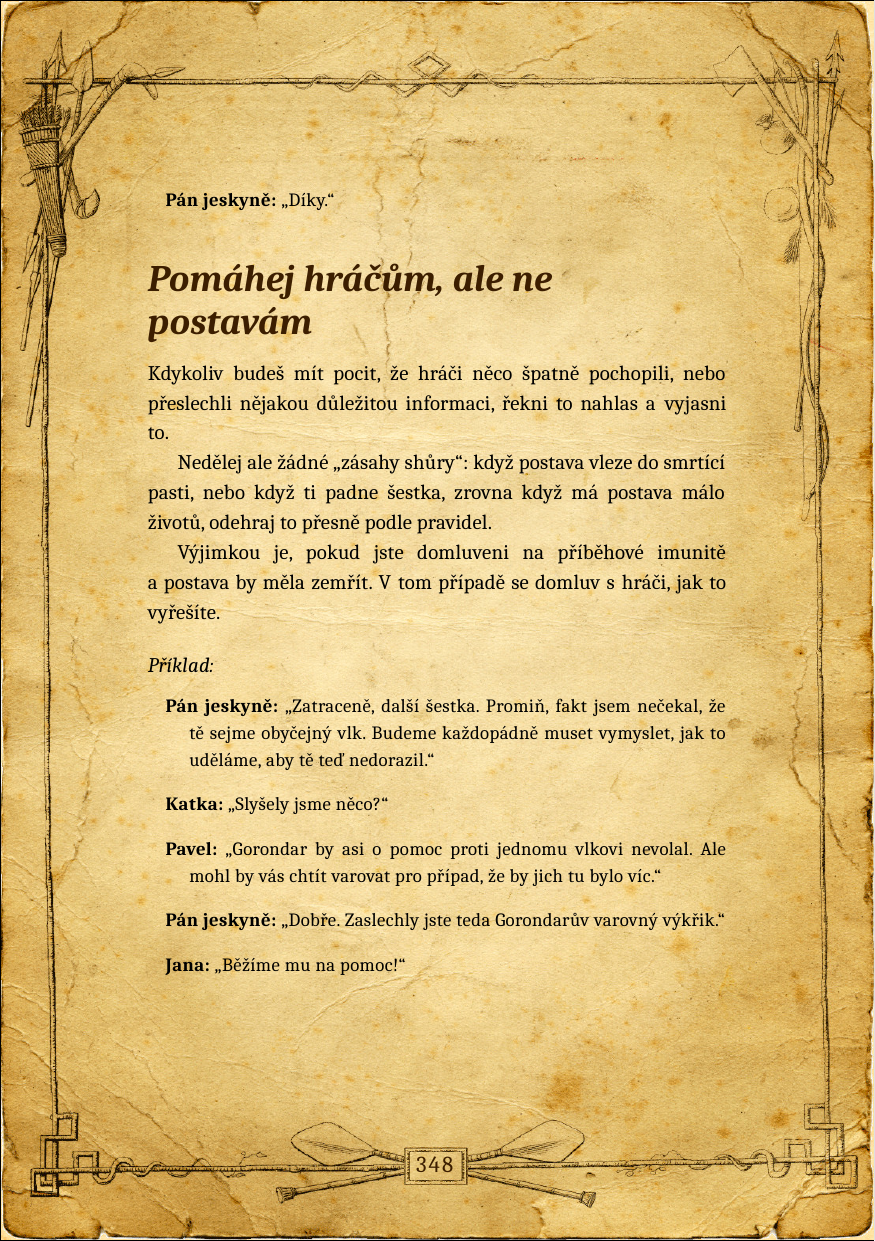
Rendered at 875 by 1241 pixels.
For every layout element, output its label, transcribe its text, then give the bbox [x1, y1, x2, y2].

text Pán jeskyně: „Díky.“ [165, 189, 726, 211]
text Kdykoliv budeš mít pocit, že hráči něco špatně pochopili, nebo přeslechli nějakou důležitou informaci, řekni to nahlas a⁠ vyjasni to. Nedělej ale žádné „zásahy shůry“: když postava vleze do smrtící pasti, nebo když ti padne šestka, zrovna když má postava málo životů, odehraj to přesně podle pravidel. Výjimkou je, pokud jste domluveni na příběhové imunitě a⁠ postava by měla zemřít. V⁠ tom případě se domluv s⁠ hráči, jak to vyřešíte. [148, 361, 726, 624]
text Pán jeskyně: „Dobře. Zaslechly jste teda Gorondarův varovný výkřik.“ [165, 910, 726, 932]
text Katka: „Slyšely jsme něco?“ [165, 794, 726, 816]
text Jana: „Běžíme mu na pomoc!“ [165, 954, 726, 976]
text Pán jeskyně: „Zatraceně, další šestka. Promiň, fakt jsem nečekal, že tě sejme obyčejný vlk. Budeme každopádně muset vymyslet, jak to uděláme, aby tě teď nedorazil.“ [165, 696, 726, 771]
text Pavel: „Gorondar by asi o⁠ pomoc proti jednomu vlkovi nevolal. Ale mohl by vás chtít varovat pro případ, že by jich tu bylo víc.“ [165, 838, 726, 887]
subtitle Pomáhej hráčům, ale ne postavám [148, 257, 726, 343]
picture [1, 1, 874, 1240]
text Příklad: [148, 654, 726, 678]
